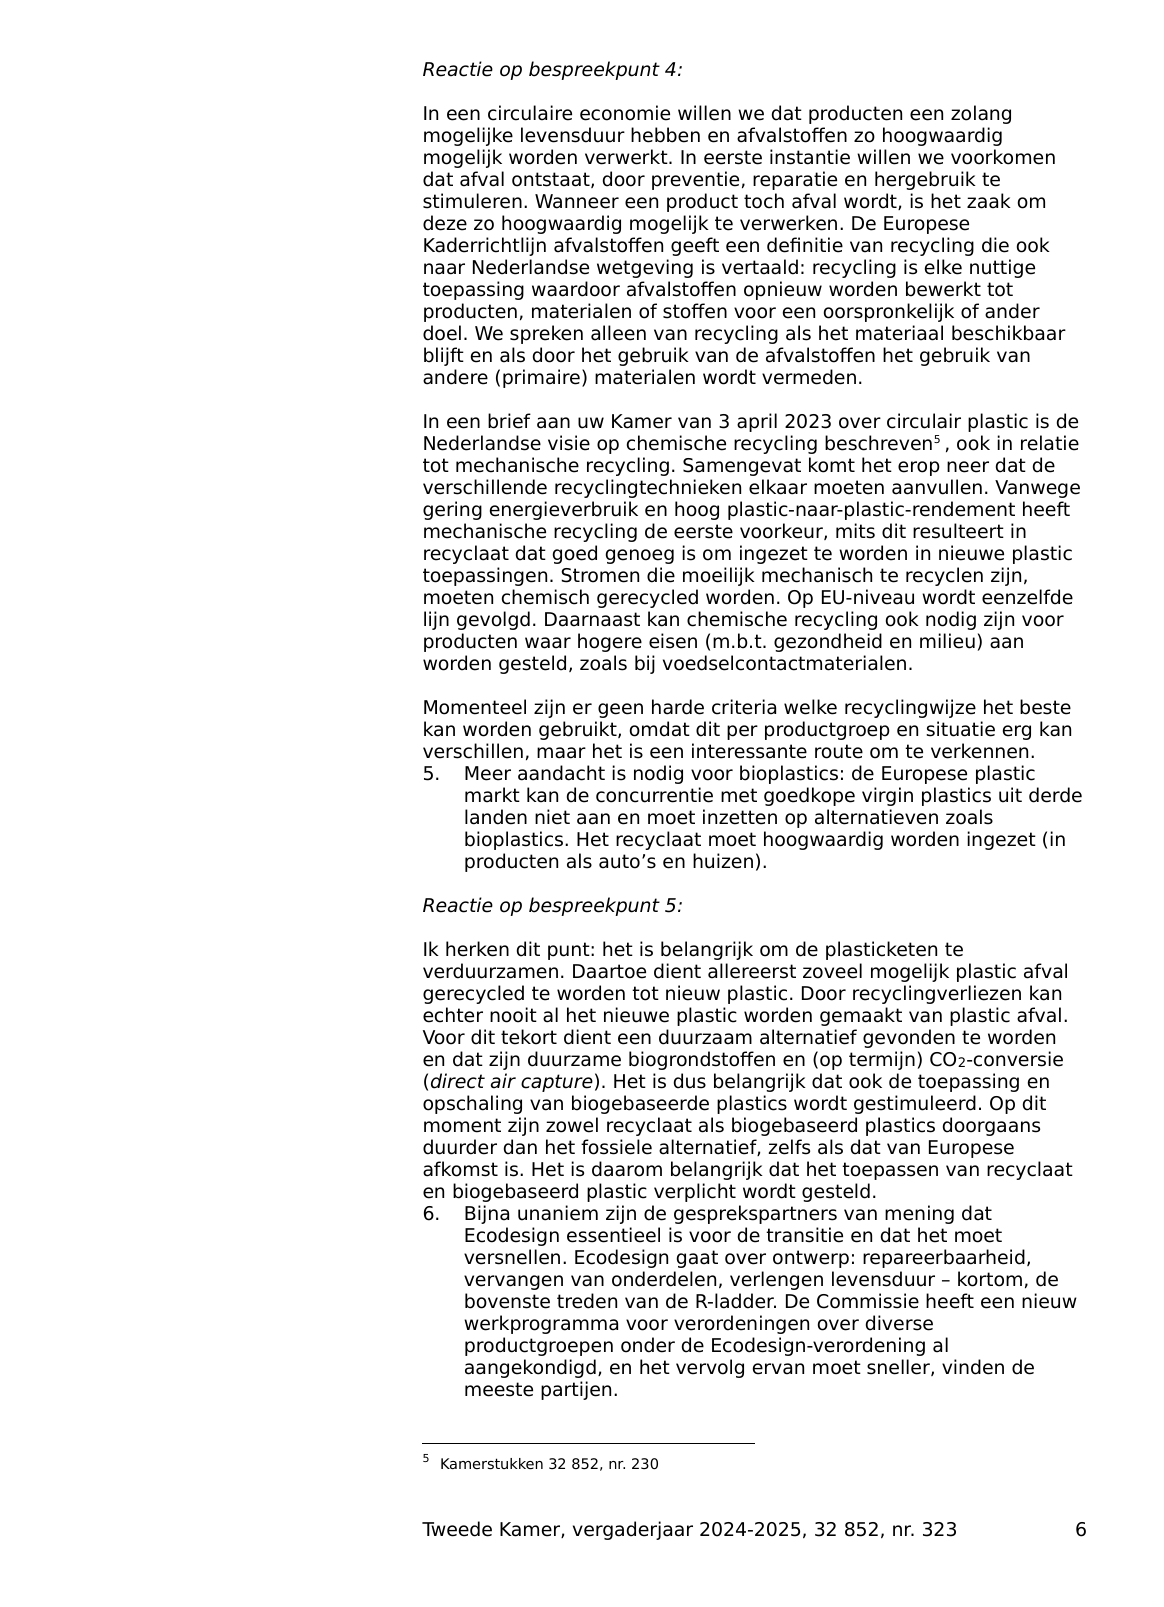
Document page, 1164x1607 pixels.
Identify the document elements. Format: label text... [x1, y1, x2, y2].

text Kamerstukken 32 852, nr. 230 [422, 1452, 1087, 1474]
text Momenteel zijn er geen harde criteria welke recyclingwijze het beste kan worden gebruikt, omdat dit per productgroep en situatie erg kan verschillen, maar het is een interessante route om te verkennen. [422, 697, 1087, 763]
text In een brief aan uw Kamer van 3 april 2023 over circulair plastic is de Nederlandse visie op chemische recycling beschreven, ook in relatie tot mechanische recycling. Samengevat komt het erop neer dat de verschillende recyclingtechnieken elkaar moeten aanvullen. Vanwege gering energieverbruik en hoog plastic-naar-plastic-rendement heeft mechanische recycling de eerste voorkeur, mits dit resulteert in recyclaat dat goed genoeg is om ingezet te worden in nieuwe plastic toepassingen. Stromen die moeilijk mechanisch te recyclen zijn, moeten chemisch gerecycled worden. Op EU-niveau wordt eenzelfde lijn gevolgd. Daarnaast kan chemische recycling ook nodig zijn voor producten waar hogere eisen (m.b.t. gezondheid en milieu) aan worden gesteld, zoals bij voedselcontactmaterialen. [422, 411, 1087, 675]
text 5. Meer aandacht is nodig voor bioplastics: de Europese plastic markt kan de concurrentie met goedkope virgin plastics uit derde landen niet aan en moet inzetten op alternatieven zoals bioplastics. Het recyclaat moet hoogwaardig worden ingezet (in producten als auto’s en huizen). [422, 763, 1087, 873]
text In een circulaire economie willen we dat producten een zolang mogelijke levensduur hebben en afvalstoffen zo hoogwaardig mogelijk worden verwerkt. In eerste instantie willen we voorkomen dat afval ontstaat, door preventie, reparatie en hergebruik te stimuleren. Wanneer een product toch afval wordt, is het zaak om deze zo hoogwaardig mogelijk te verwerken. De Europese Kaderrichtlijn afvalstoffen geeft een definitie van recycling die ook naar Nederlandse wetgeving is vertaald: recycling is elke nuttige toepassing waardoor afvalstoffen opnieuw worden bewerkt tot producten, materialen of stoffen voor een oorspronkelijk of ander doel. We spreken alleen van recycling als het materiaal beschikbaar blijft en als door het gebruik van de afvalstoffen het gebruik van andere (primaire) materialen wordt vermeden. [422, 103, 1087, 389]
text 6. Bijna unaniem zijn de gesprekspartners van mening dat Ecodesign essentieel is voor de transitie en dat het moet versnellen. Ecodesign gaat over ontwerp: repareerbaarheid, vervangen van onderdelen, verlengen levensduur – kortom, de bovenste treden van de R-ladder. De Commissie heeft een nieuw werkprogramma voor verordeningen over diverse productgroepen onder de Ecodesign-verordening al aangekondigd, en het vervolg ervan moet sneller, vinden de meeste partijen. [422, 1203, 1087, 1401]
subtitle Reactie op bespreekpunt 5: [422, 895, 1087, 917]
subtitle Reactie op bespreekpunt 4: [422, 59, 1087, 81]
text Ik herken dit punt: het is belangrijk om de plasticketen te verduurzamen. Daartoe dient allereerst zoveel mogelijk plastic afval gerecycled te worden tot nieuw plastic. Door recyclingverliezen kan echter nooit al het nieuwe plastic worden gemaakt van plastic afval. Voor dit tekort dient een duurzaam alternatief gevonden te worden en dat zijn duurzame biogrondstoffen en (op termijn) CO2-conversie (direct air capture). Het is dus belangrijk dat ook de toepassing en opschaling van biogebaseerde plastics wordt gestimuleerd. Op dit moment zijn zowel recyclaat als biogebaseerd plastics doorgaans duurder dan het fossiele alternatief, zelfs als dat van Europese afkomst is. Het is daarom belangrijk dat het toepassen van recyclaat en biogebaseerd plastic verplicht wordt gesteld. [422, 939, 1087, 1203]
